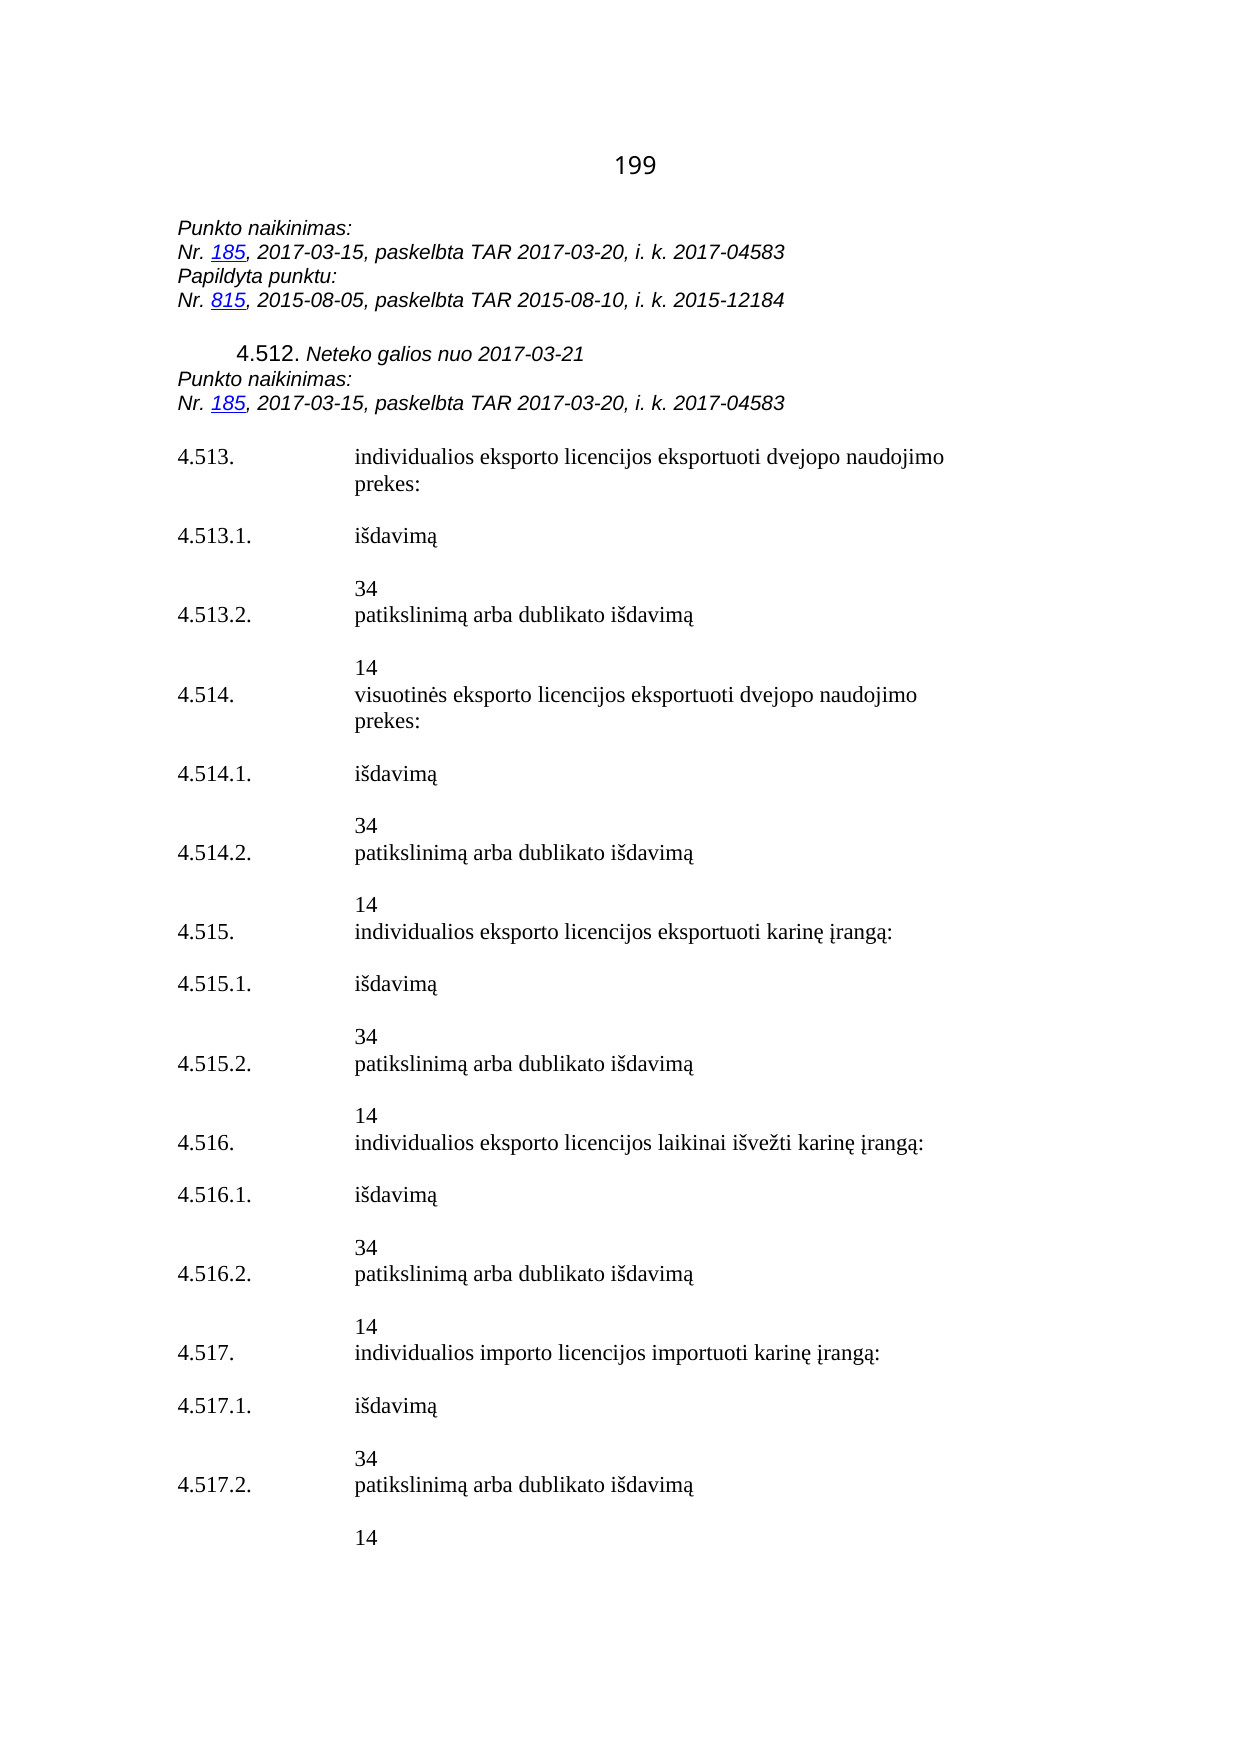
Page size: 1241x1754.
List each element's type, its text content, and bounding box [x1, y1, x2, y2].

text 4.516.1. išdavimą 34 [177, 1181, 945, 1260]
text Punkto naikinimas: [177, 216, 1092, 240]
text 4.516. individualios eksporto licencijos laikinai išvežti karinę įrangą: [177, 1129, 945, 1181]
text 4.514.2. patikslinimą arba dublikato išdavimą 14 [177, 839, 945, 918]
text 4.515.1. išdavimą 34 [177, 971, 945, 1049]
text Nr. 185, 2017-03-15, paskelbta TAR 2017-03-20, i. k. 2017-04583 [177, 391, 1092, 415]
text 4.514.1. išdavimą 34 [177, 760, 945, 839]
text prekes: [354, 470, 945, 522]
text 4.514. visuotinės eksporto licencijos eksportuoti dvejopo naudojimo [177, 681, 945, 707]
text 4.517.1. išdavimą 34 [177, 1392, 945, 1471]
text 4.513.2. patikslinimą arba dublikato išdavimą 14 [177, 602, 945, 681]
text 4.516.2. patikslinimą arba dublikato išdavimą 14 [177, 1260, 945, 1339]
text Nr. 815, 2015-08-05, paskelbta TAR 2015-08-10, i. k. 2015-12184 [177, 288, 1092, 312]
text 4.513.1. išdavimą 34 [177, 522, 945, 602]
text Nr. 185, 2017-03-15, paskelbta TAR 2017-03-20, i. k. 2017-04583 [177, 240, 1092, 264]
text 4.515. individualios eksporto licencijos eksportuoti karinę įrangą: [177, 918, 945, 971]
text 4.515.2. patikslinimą arba dublikato išdavimą 14 [177, 1049, 945, 1129]
text 4.517. individualios importo licencijos importuoti karinę įrangą: [177, 1339, 945, 1392]
text prekes: [354, 707, 945, 760]
text Papildyta punktu: [177, 264, 1092, 288]
text 4.512. Neteko galios nuo 2017-03-21 [177, 340, 1092, 367]
text Punkto naikinimas: [177, 367, 1092, 391]
text 4.513. individualios eksporto licencijos eksportuoti dvejopo naudojimo [177, 443, 945, 470]
text 4.517.2. patikslinimą arba dublikato išdavimą 14 [177, 1471, 945, 1550]
